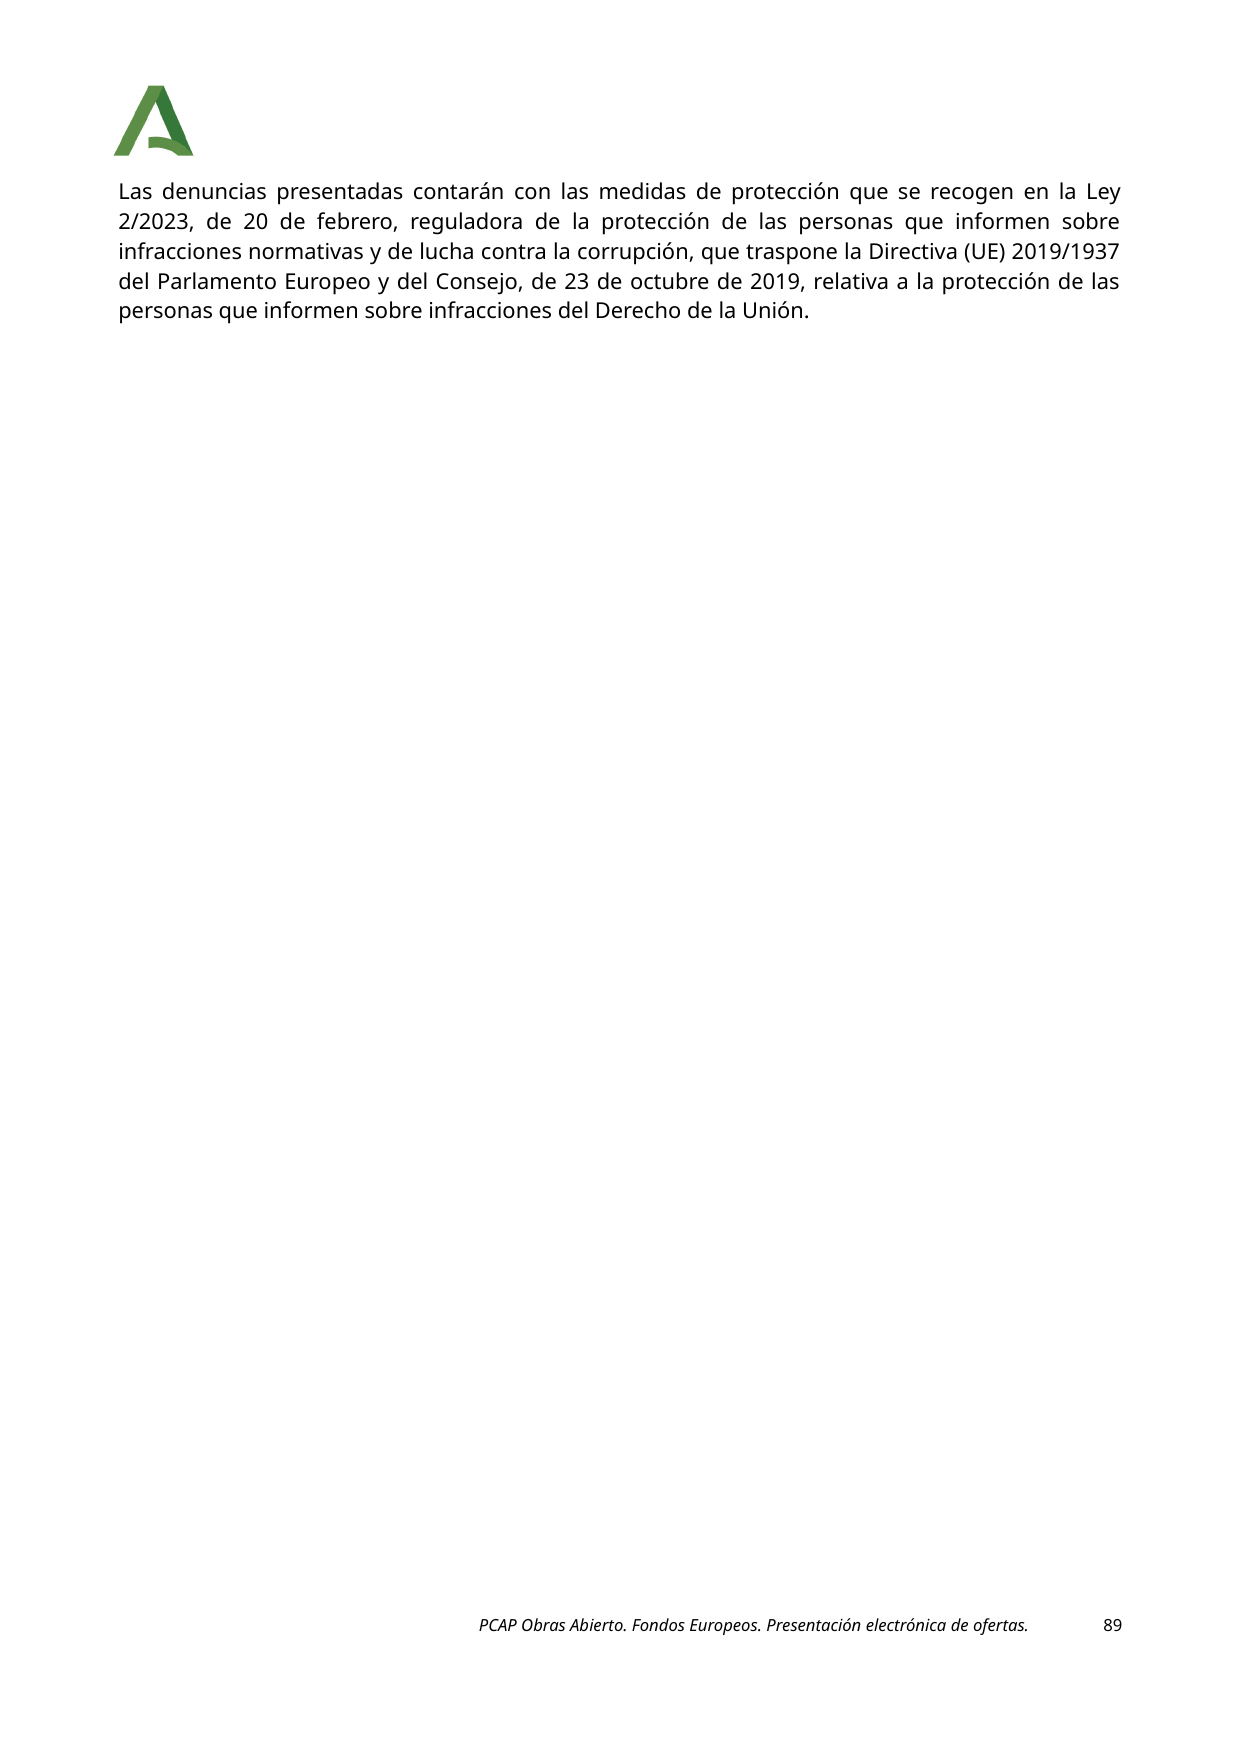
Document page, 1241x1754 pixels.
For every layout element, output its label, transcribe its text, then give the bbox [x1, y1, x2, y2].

text Las denuncias presentadas contarán con las medidas de protección que se recogen en la Ley 2/2023, de 20 de febrero, reguladora de la protección de las personas que informen sobre infracciones normativas y de lucha contra la corrupción, que traspone la Directiva (UE) 2019/1937 del Parlamento Europeo y del Consejo, de 23 de octubre de 2019, relativa a la protección de las personas que informen sobre infracciones del Derecho de la Unión. [118, 176, 1122, 325]
picture [109, 81, 198, 160]
